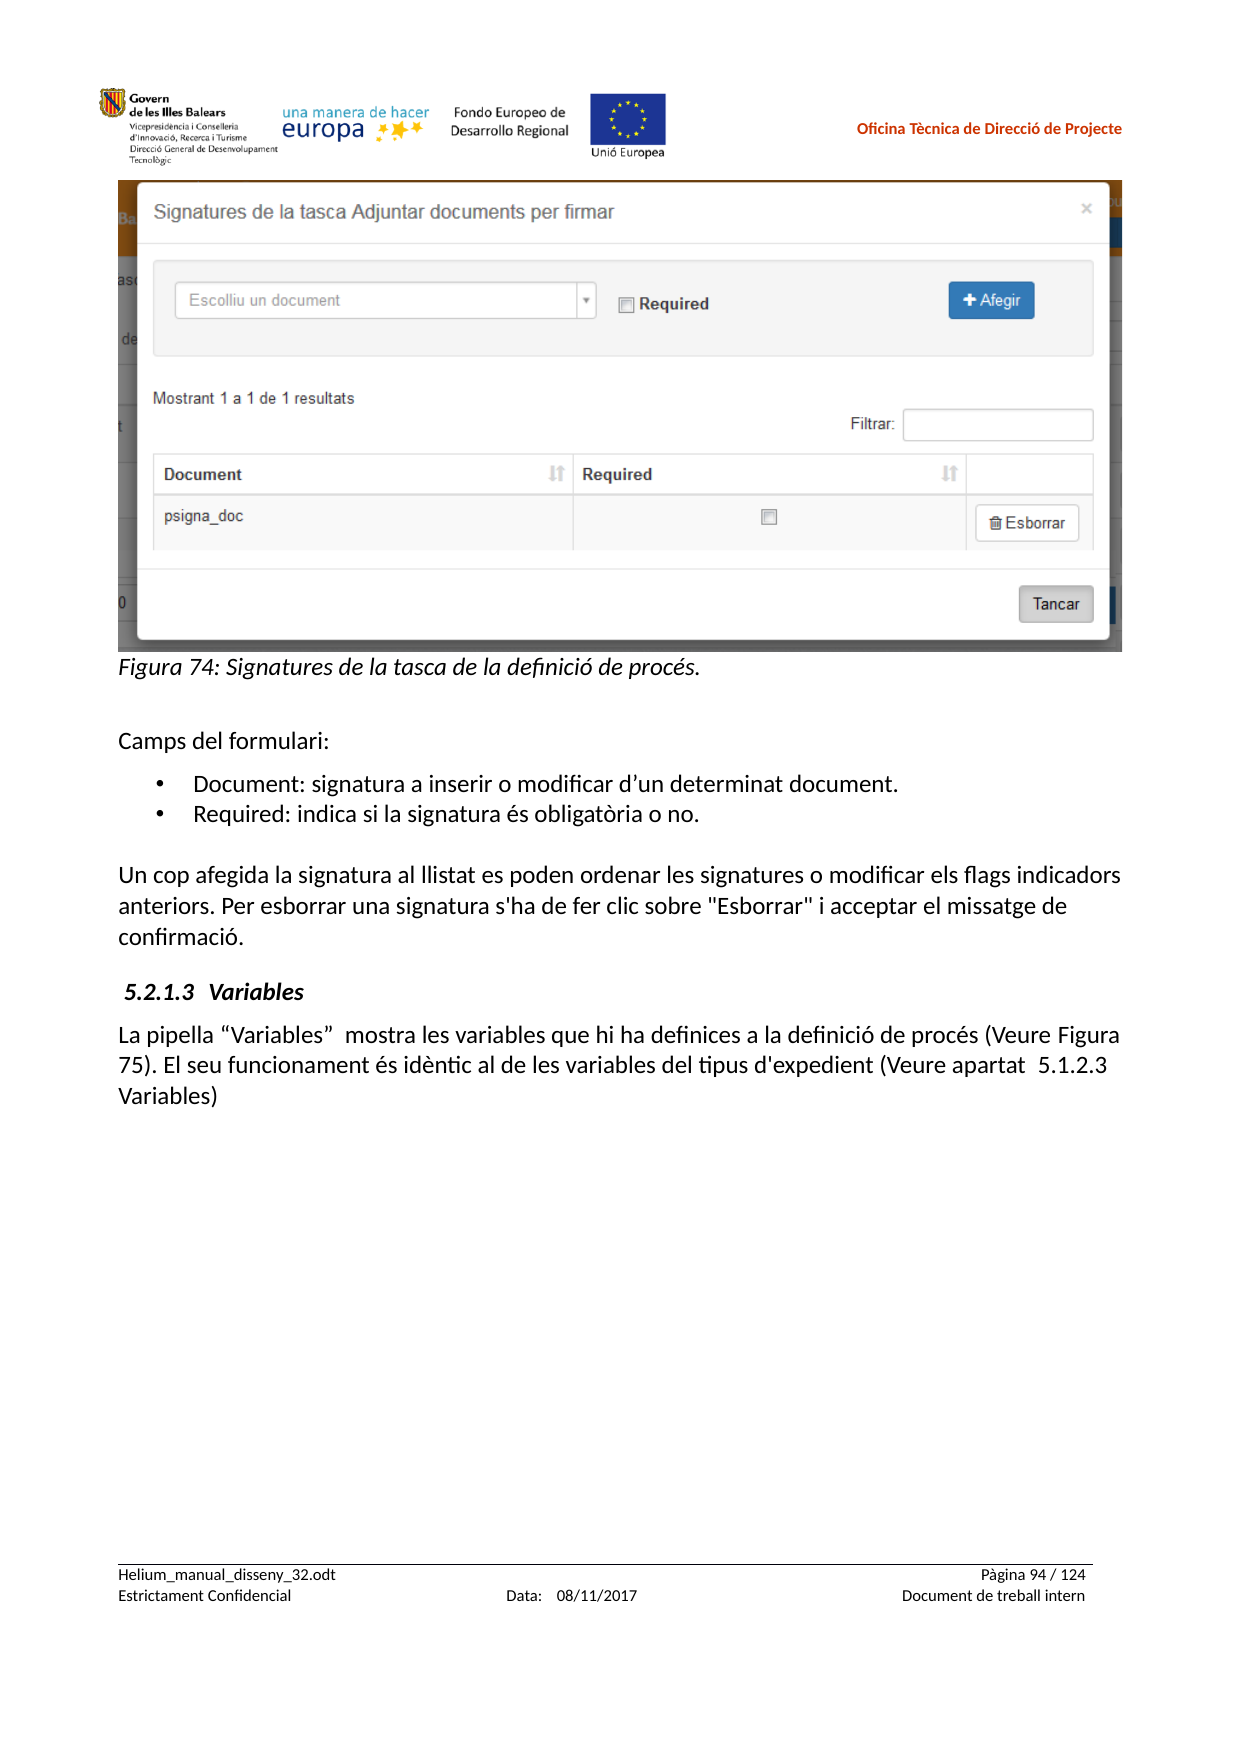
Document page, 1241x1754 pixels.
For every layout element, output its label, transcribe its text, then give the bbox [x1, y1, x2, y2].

list Document: signatura a inserir o modificar d’un determinat document. [156, 768, 1122, 799]
picture [99, 87, 668, 166]
picture [118, 180, 1123, 652]
text Figura 74: Signatures de la tasca de la definició de procés. [118, 652, 1122, 682]
subtitle Variables [118, 976, 1122, 1007]
text Un cop afegida la signatura al llistat es poden ordenar les signatures o modificar els flags indicadors anteriors. Per esborrar una signatura s'ha de fer clic sobre "Esborrar" i acceptar el missatge de confirmació. [118, 860, 1122, 951]
list Required: indica si la signatura és obligatòria o no. [156, 799, 1122, 829]
text Camps del formulari: [118, 725, 1122, 756]
text La pipella “Variables” mostra les variables que hi ha definices a la definició de procés (Veure Figura 75). El seu funcionament és idèntic al de les variables del tipus d'expedient (Veure apartat 5.1.2.3 Variables) [118, 1019, 1122, 1111]
